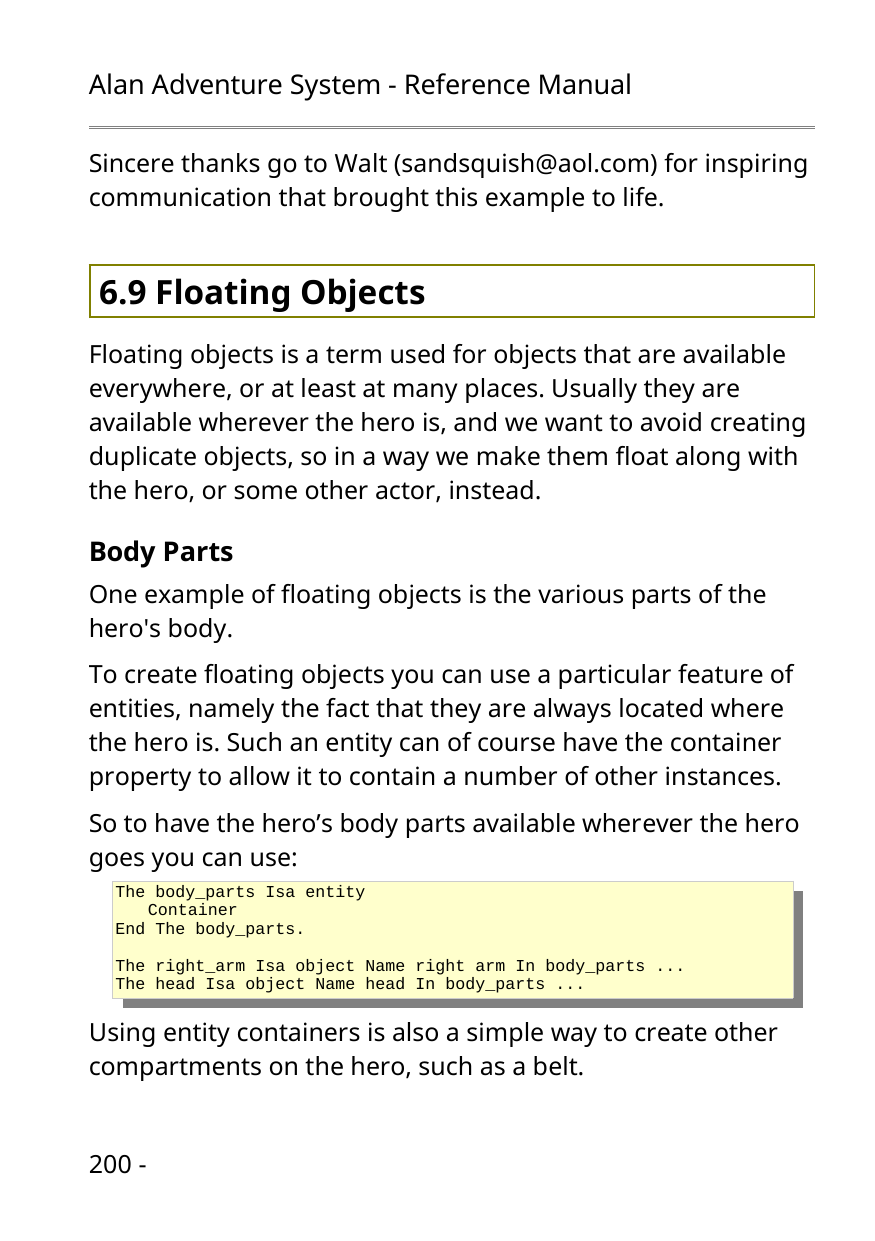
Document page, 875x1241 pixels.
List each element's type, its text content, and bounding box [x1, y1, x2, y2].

text So to have the hero’s body parts available wher­ever the hero goes you can use: [88, 806, 815, 874]
text To create floating objects you can use a particular feature of entities, name­ly the fact that they are always located where the hero is. Such an entity can of course have the container property to allow it to contain a number of other instances. [88, 657, 815, 793]
text Floating objects is a term used for objects that are available everywhere, or at least at many places. Usually they are available wherever the hero is, and we want to avoid creating duplicate objects, so in a way we make them float along with the hero, or some other actor, instead. [88, 337, 815, 507]
text The body_parts Isa entity Container End The body_parts. The right_arm Isa object Name right arm In body_parts ... The head Isa object Name head In body_parts ... [113, 882, 793, 998]
subtitle Body Parts [88, 532, 815, 569]
subtitle Floating Objects [91, 266, 814, 316]
text One example of floating objects is the various parts of the hero's body. [88, 577, 815, 644]
text Sincere thanks go to Walt (sandsquish@aol.com) for inspiring communica­tion that brought this example to life. [88, 146, 815, 213]
text Using entity containers is also a simple way to create other compartments on the hero, such as a belt. [88, 1015, 815, 1083]
